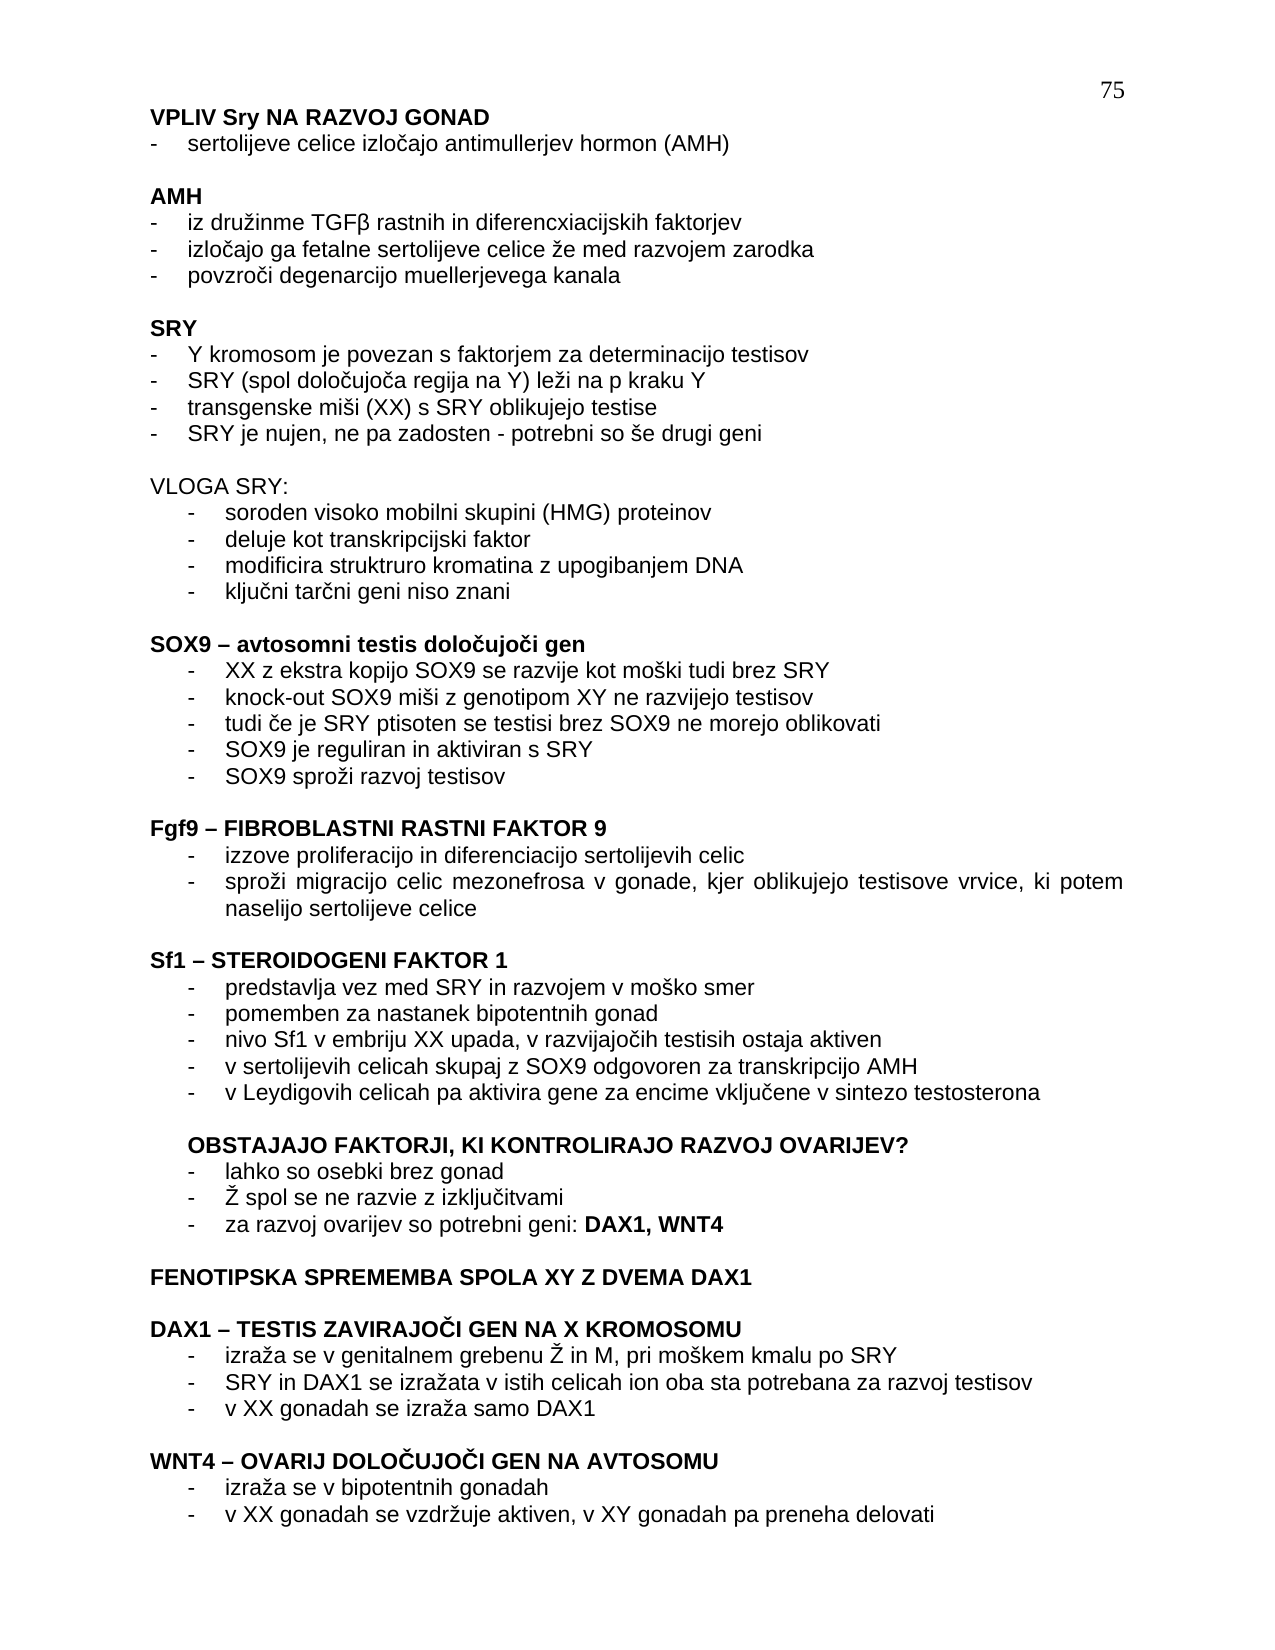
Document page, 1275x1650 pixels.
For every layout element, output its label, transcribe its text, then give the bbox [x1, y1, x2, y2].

list knock-out SOX9 miši z genotipom XY ne razvijejo testisov [187, 684, 1125, 710]
list predstavlja vez med SRY in razvojem v moško smer [187, 973, 1125, 1000]
list SRY je nujen, ne pa zadosten - potrebni so še drugi geni [150, 420, 1125, 446]
list ključni tarčni geni niso znani [187, 578, 1125, 604]
list modificira struktruro kromatina z upogibanjem DNA [187, 552, 1125, 578]
list v XX gonadah se vzdržuje aktiven, v XY gonadah pa preneha delovati [187, 1501, 1125, 1527]
list izzove proliferacijo in diferenciacijo sertolijevih celic [187, 842, 1125, 868]
list izločajo ga fetalne sertolijeve celice že med razvojem zarodka [150, 236, 1125, 262]
text VLOGA SRY: [150, 473, 1125, 499]
list tudi če je SRY ptisoten se testisi brez SOX9 ne morejo oblikovati [187, 710, 1125, 736]
list XX z ekstra kopijo SOX9 se razvije kot moški tudi brez SRY [187, 657, 1125, 684]
list v XX gonadah se izraža samo DAX1 [187, 1395, 1125, 1422]
list izraža se v bipotentnih gonadah [187, 1474, 1125, 1501]
text DAX1 – TESTIS ZAVIRAJOČI GEN NA X KROMOSOMU [150, 1316, 1125, 1342]
text WNT4 – OVARIJ DOLOČUJOČI GEN NA AVTOSOMU [150, 1448, 1125, 1474]
text OBSTAJAJO FAKTORJI, KI KONTROLIRAJO RAZVOJ OVARIJEV? [187, 1132, 1125, 1158]
list Y kromosom je povezan s faktorjem za determinacijo testisov [150, 341, 1125, 367]
list deluje kot transkripcijski faktor [187, 526, 1125, 552]
text Fgf9 – FIBROBLASTNI RASTNI FAKTOR 9 [150, 815, 1125, 842]
text AMH [150, 183, 1125, 209]
list v sertolijevih celicah skupaj z SOX9 odgovoren za transkripcijo AMH [187, 1053, 1125, 1079]
list lahko so osebki brez gonad [187, 1158, 1125, 1184]
list v Leydigovih celicah pa aktivira gene za encime vključene v sintezo testosterona [187, 1079, 1125, 1105]
list nivo Sf1 v embriju XX upada, v razvijajočih testisih ostaja aktiven [187, 1026, 1125, 1053]
list SOX9 je reguliran in aktiviran s SRY [187, 736, 1125, 763]
list sertolijeve celice izločajo antimullerjev hormon (AMH) [150, 130, 1125, 157]
list transgenske miši (XX) s SRY oblikujejo testise [150, 394, 1125, 420]
list povzroči degenarcijo muellerjevega kanala [150, 262, 1125, 288]
text SRY [150, 315, 1125, 341]
text FENOTIPSKA SPREMEMBA SPOLA XY Z DVEMA DAX1 [150, 1263, 1125, 1290]
list SOX9 sproži razvoj testisov [187, 763, 1125, 789]
list iz družinme TGFβ rastnih in diferencxiacijskih faktorjev [150, 209, 1125, 236]
list SRY (spol določujoča regija na Y) leži na p kraku Y [150, 367, 1125, 394]
list sproži migracijo celic mezonefrosa v gonade, kjer oblikujejo testisove vrvice, ki potem naselijo sertolijeve celice [187, 868, 1125, 921]
text VPLIV Sry NA RAZVOJ GONAD [150, 104, 1125, 130]
list SRY in DAX1 se izražata v istih celicah ion oba sta potrebana za razvoj testisov [187, 1369, 1125, 1395]
text SOX9 – avtosomni testis določujoči gen [150, 631, 1125, 657]
list za razvoj ovarijev so potrebni geni: DAX1, WNT4 [187, 1211, 1125, 1237]
text Sf1 – STEROIDOGENI FAKTOR 1 [150, 947, 1125, 973]
list izraža se v genitalnem grebenu Ž in M, pri moškem kmalu po SRY [187, 1342, 1125, 1369]
list soroden visoko mobilni skupini (HMG) proteinov [187, 499, 1125, 526]
list Ž spol se ne razvie z izključitvami [187, 1184, 1125, 1211]
list pomemben za nastanek bipotentnih gonad [187, 1000, 1125, 1026]
